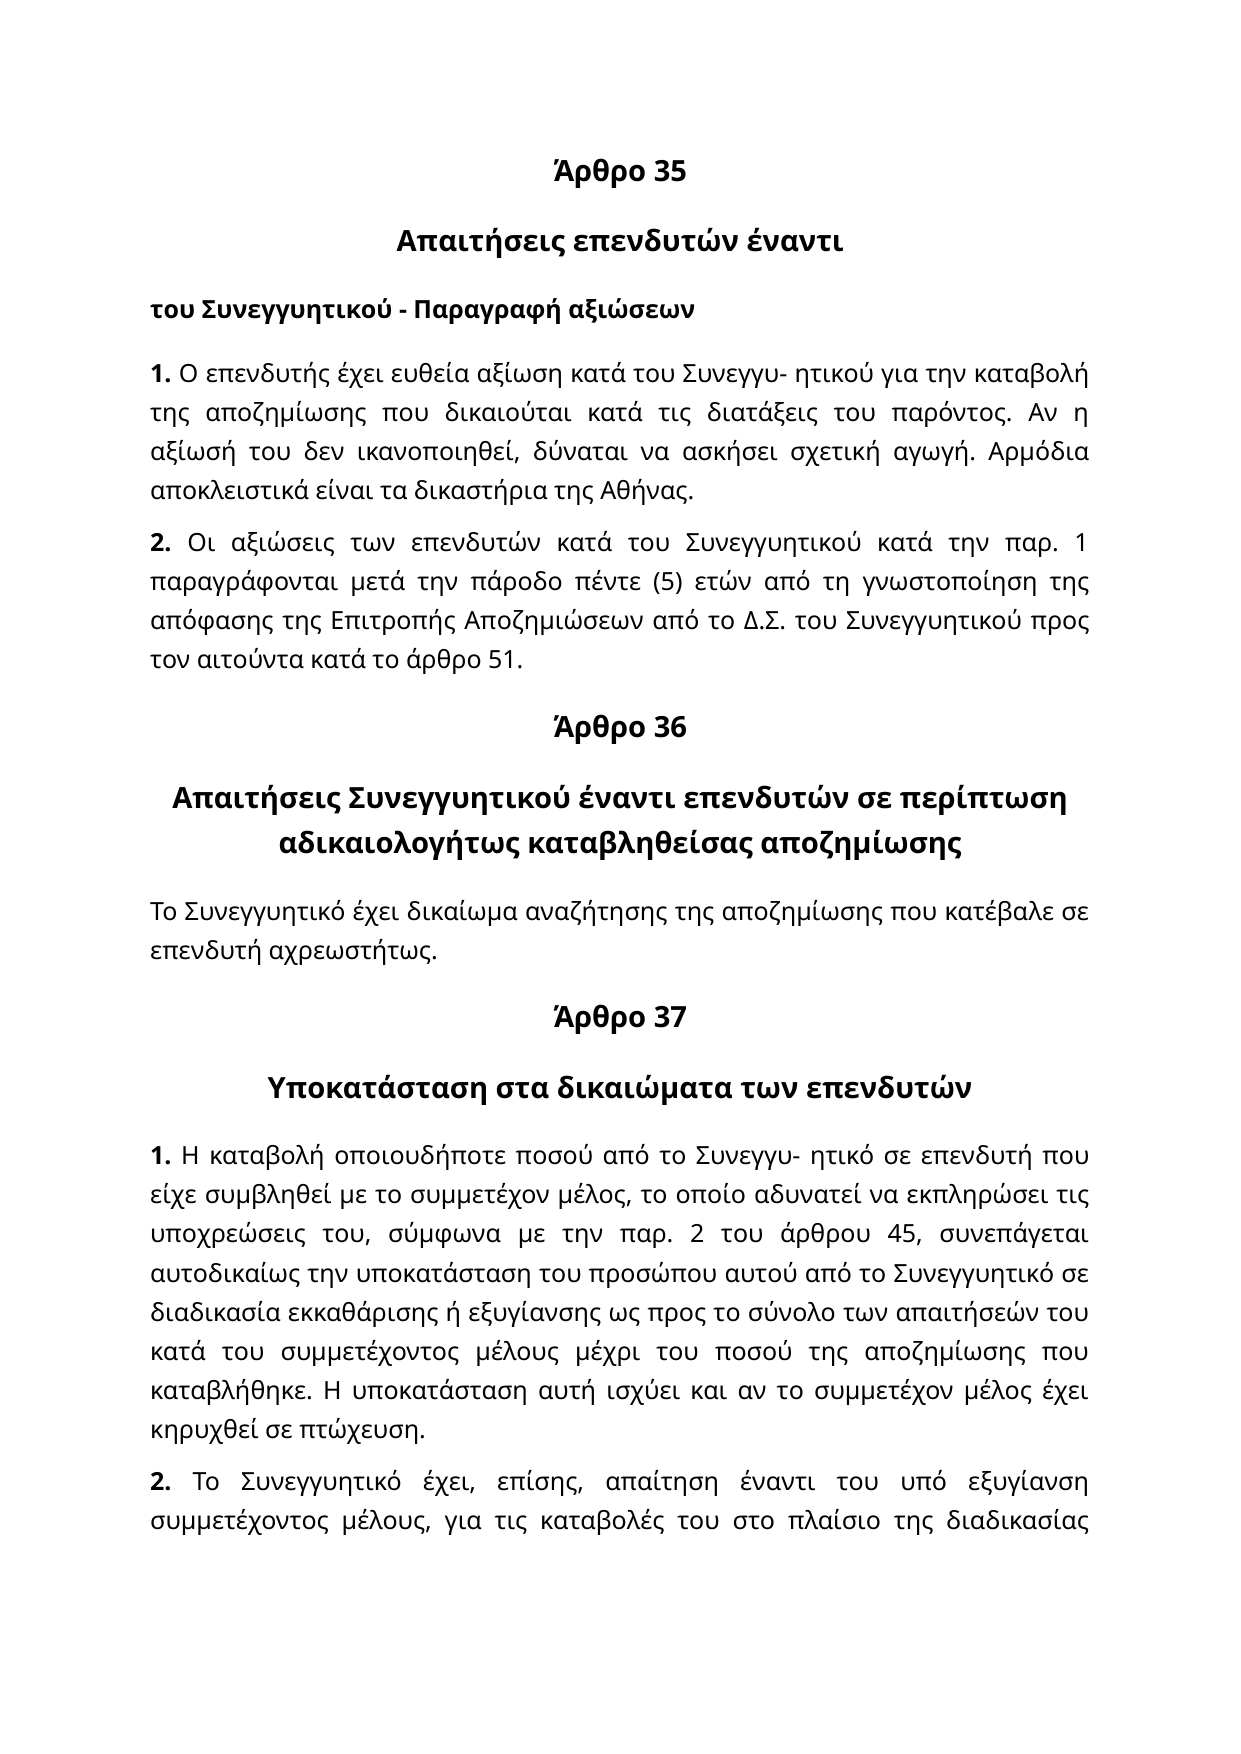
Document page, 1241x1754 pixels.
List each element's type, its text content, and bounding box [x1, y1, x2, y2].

text Το Συνεγγυητικό έχει δικαίωμα αναζήτησης της αποζημίωσης που κατέβαλε σε επενδυτή αχρεωστήτως. [150, 893, 1090, 966]
subtitle Απαιτήσεις επενδυτών έναντι [150, 221, 1090, 260]
text 1. Η καταβολή οποιουδήποτε ποσού από το Συνεγγυ- ητικό σε επενδυτή που είχε συμβληθεί με το συμμετέχον μέλος, το οποίο αδυνατεί να εκπληρώσει τις υποχρεώσεις του, σύμφωνα με την παρ. 2 του άρθρου 45, συνεπάγεται αυτοδικαίως την υποκατάσταση του προσώπου αυτού από το Συνεγγυητικό σε διαδικασία εκκαθάρισης ή εξυγίανσης ως προς το σύνολο των απαιτήσεών του κατά του συμμετέχοντος μέλους μέχρι του ποσού της αποζημίωσης που καταβλήθηκε. Η υποκατάσταση αυτή ισχύει και αν το συμμετέχον μέλος έχει κηρυχθεί σε πτώχευση. [150, 1138, 1090, 1446]
subtitle Άρθρο 37 [150, 996, 1090, 1036]
subtitle Άρθρο 35 [150, 150, 1090, 190]
text 1. Ο επενδυτής έχει ευθεία αξίωση κατά του Συνεγγυ- ητικού για την καταβολή της αποζημίωσης που δικαιούται κατά τις διατάξεις του παρόντος. Αν η αξίωσή του δεν ικανοποιηθεί, δύναται να ασκήσει σχετική αγωγή. Αρμόδια αποκλειστικά είναι τα δικαστήρια της Αθήνας. [150, 355, 1090, 507]
text του Συνεγγυητικού - Παραγραφή αξιώσεων [150, 291, 1090, 325]
subtitle Απαιτήσεις Συνεγγυητικού έναντι επενδυτών σε περίπτωση αδικαιολογήτως καταβληθείσας αποζημίωσης [150, 777, 1090, 862]
subtitle Άρθρο 36 [150, 706, 1090, 746]
text 2. Το Συνεγγυητικό έχει, επίσης, απαίτηση έναντι του υπό εξυγίανση συμμετέχοντος μέλους, για τις καταβολές του στο πλαίσιο της διαδικασίας [150, 1463, 1090, 1537]
text 2. Οι αξιώσεις των επενδυτών κατά του Συνεγγυητικού κατά την παρ. 1 παραγράφονται μετά την πάροδο πέντε (5) ετών από τη γνωστοποίηση της απόφασης της Επιτροπής Αποζημιώσεων από το Δ.Σ. του Συνεγγυητικού προς τον αιτούντα κατά το άρθρο 51. [150, 524, 1090, 676]
subtitle Υποκατάσταση στα δικαιώματα των επενδυτών [150, 1067, 1090, 1107]
